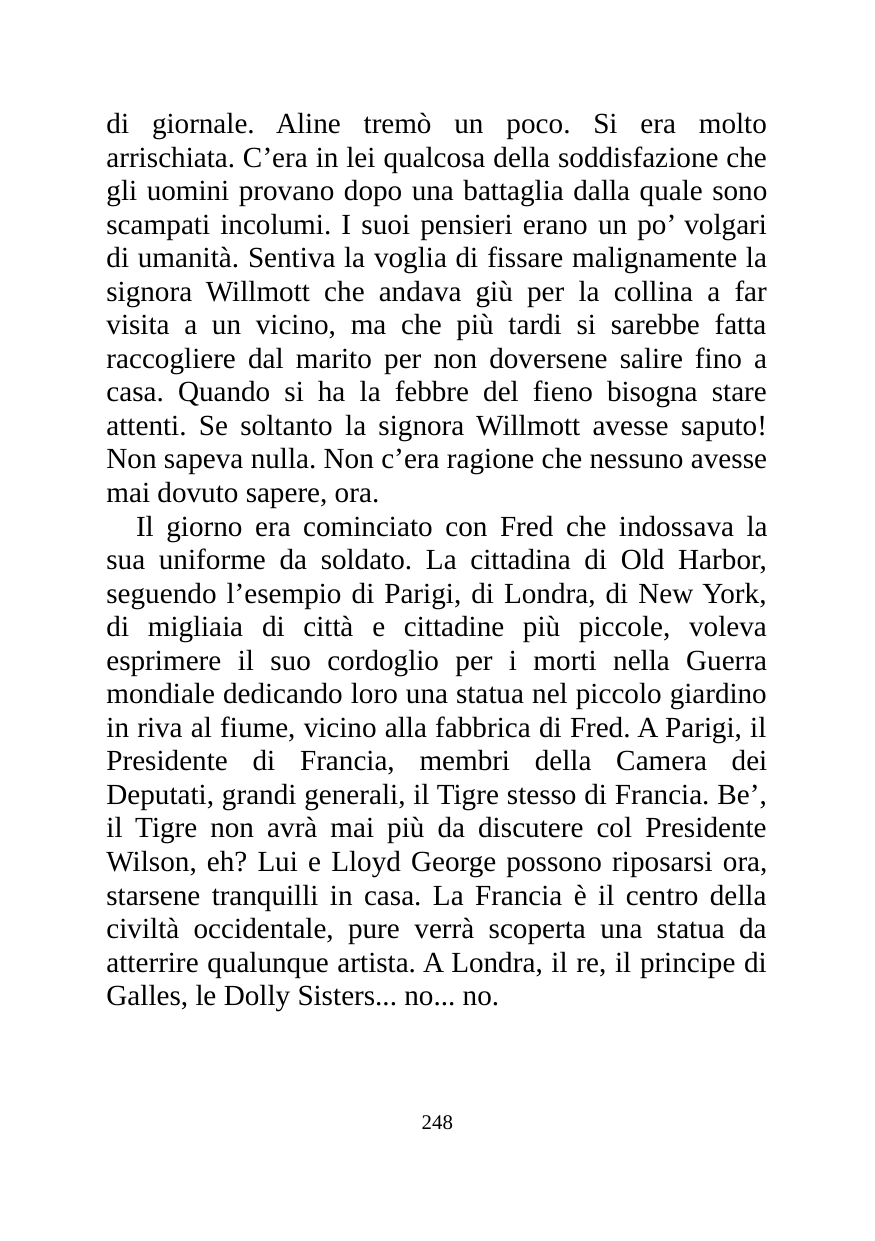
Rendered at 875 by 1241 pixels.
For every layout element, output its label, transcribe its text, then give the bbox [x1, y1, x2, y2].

text di giornale. Aline tremò un poco. Si era molto arrischiata. C’era in lei qualcosa della soddisfazione che gli uomini provano dopo una battaglia dalla quale sono scampati incolumi. I suoi pensieri erano un po’ volgari di umanità. Sentiva la voglia di fissare malignamente la signora Willmott che andava giù per la collina a far visita a un vicino, ma che più tardi si sarebbe fatta raccogliere dal marito per non doversene salire fino a casa. Quando si ha la febbre del fieno bisogna stare attenti. Se soltanto la signora Willmott avesse saputo! Non sapeva nulla. Non c’era ragione che nessuno avesse mai dovuto sapere, ora. [106, 106, 768, 509]
text Il giorno era cominciato con Fred che indossava la sua uniforme da soldato. La cittadina di Old Harbor, seguendo l’esempio di Parigi, di Londra, di New York, di migliaia di città e cittadine più piccole, voleva esprimere il suo cordoglio per i morti nella Guerra mondiale dedicando loro una statua nel piccolo giardino in riva al fiume, vicino alla fabbrica di Fred. A Parigi, il Presidente di Francia, membri della Camera dei Deputati, grandi generali, il Tigre stesso di Francia. Be’, il Tigre non avrà mai più da discutere col Presidente Wilson, eh? Lui e Lloyd George possono riposarsi ora, starsene tranquilli in casa. La Francia è il centro della civiltà occidentale, pure verrà scoperta una statua da atterrire qualunque artista. A Londra, il re, il principe di Galles, le Dolly Sisters... no... no. [106, 509, 768, 1012]
